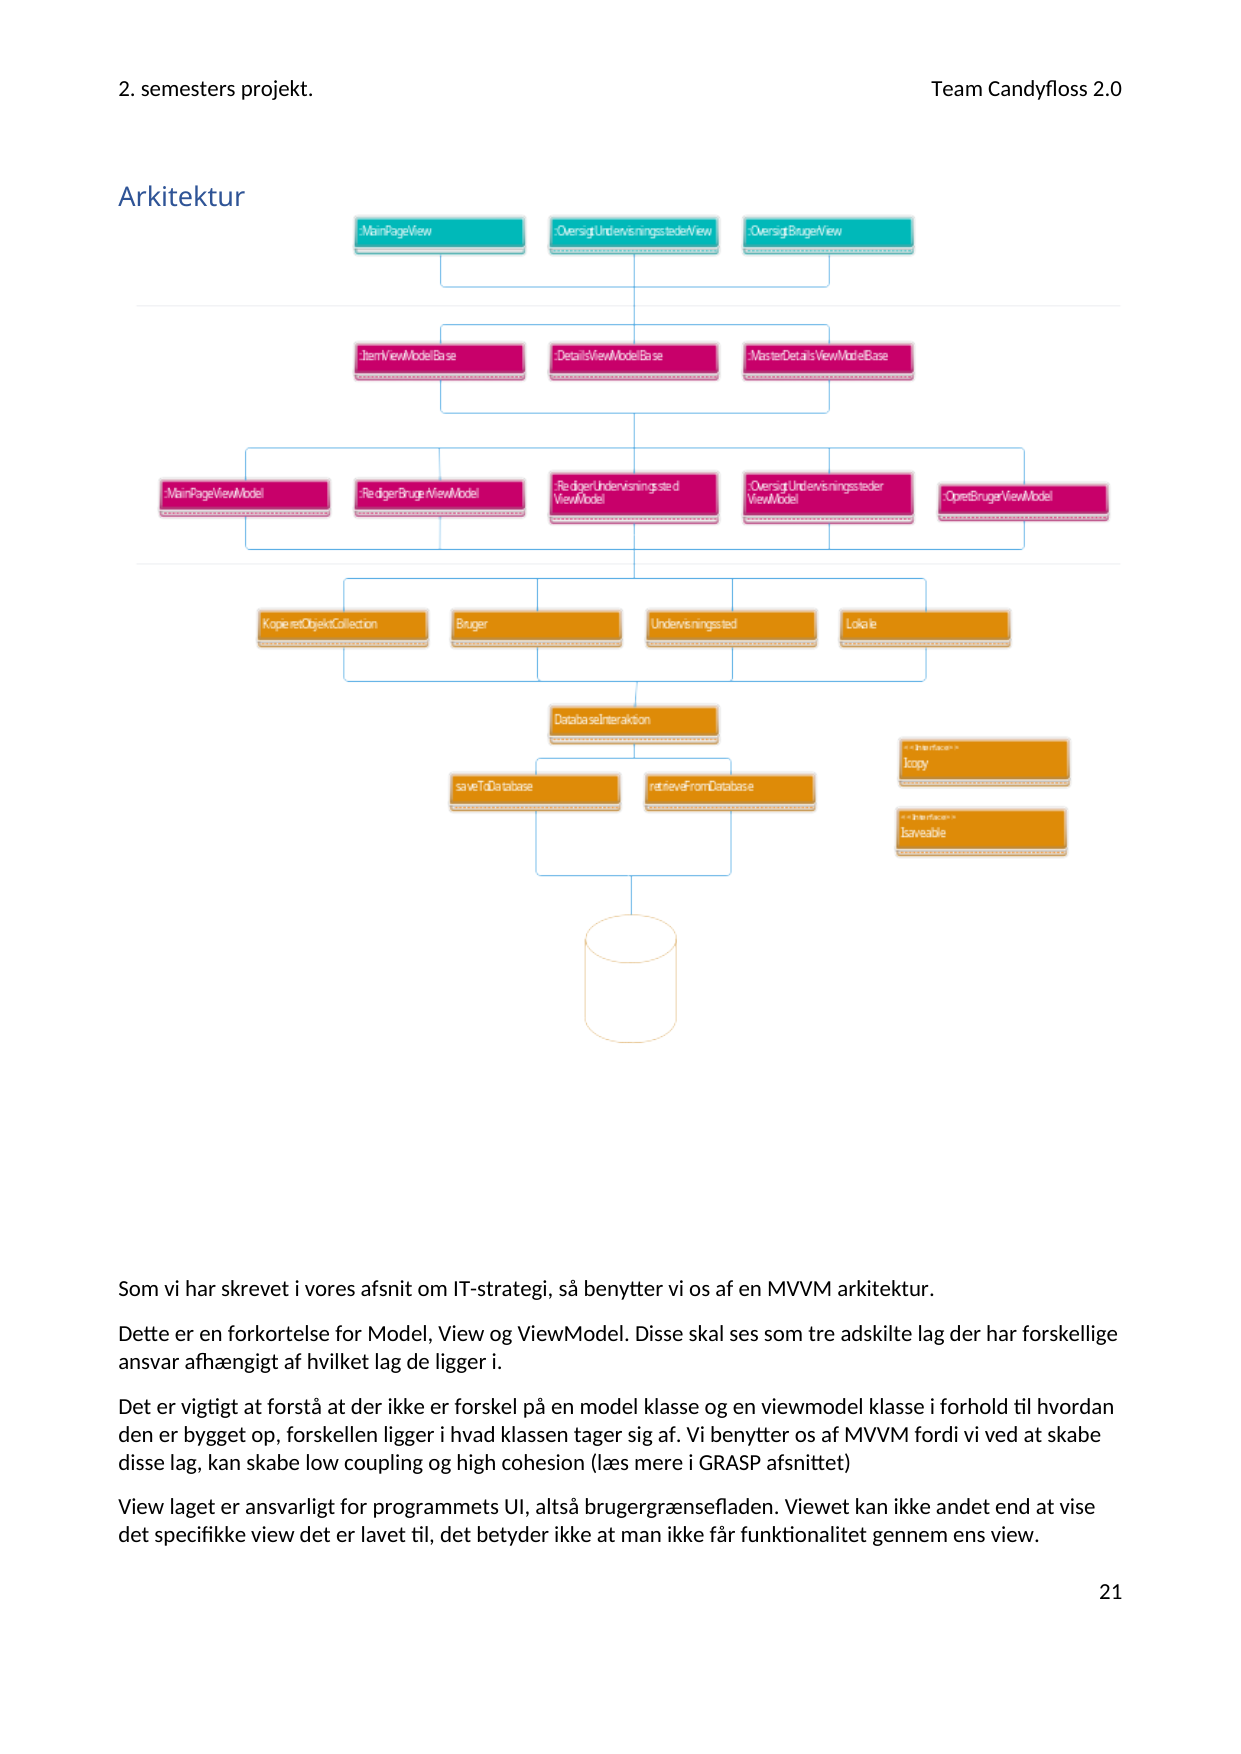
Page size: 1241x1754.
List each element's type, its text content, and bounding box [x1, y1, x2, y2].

text Dette er en forkortelse for Model, View og ViewModel. Disse skal ses som tre adskilte lag der har forskellige ansvar afhængigt af hvilket lag de ligger i. [118, 1319, 1122, 1375]
text Det er vigtigt at forstå at der ikke er forskel på en model klasse og en viewmodel klasse i forhold til hvordan den er bygget op, forskellen ligger i hvad klassen tager sig af. Vi benytter os af MVVM fordi vi ved at skabe disse lag, kan skabe low coupling og high cohesion (læs mere i GRASP afsnittet) [118, 1392, 1122, 1476]
text View laget er ansvarligt for programmets UI, altså brugergrænsefladen. Viewet kan ikke andet end at vise det specifikke view det er lavet til, det betyder ikke at man ikke får funktionalitet gennem ens view. [118, 1492, 1122, 1548]
text Som vi har skrevet i vores afsnit om IT-strategi, så benytter vi os af en MVVM arkitektur. [118, 1274, 1122, 1302]
subtitle Arkitektur [118, 177, 1122, 214]
